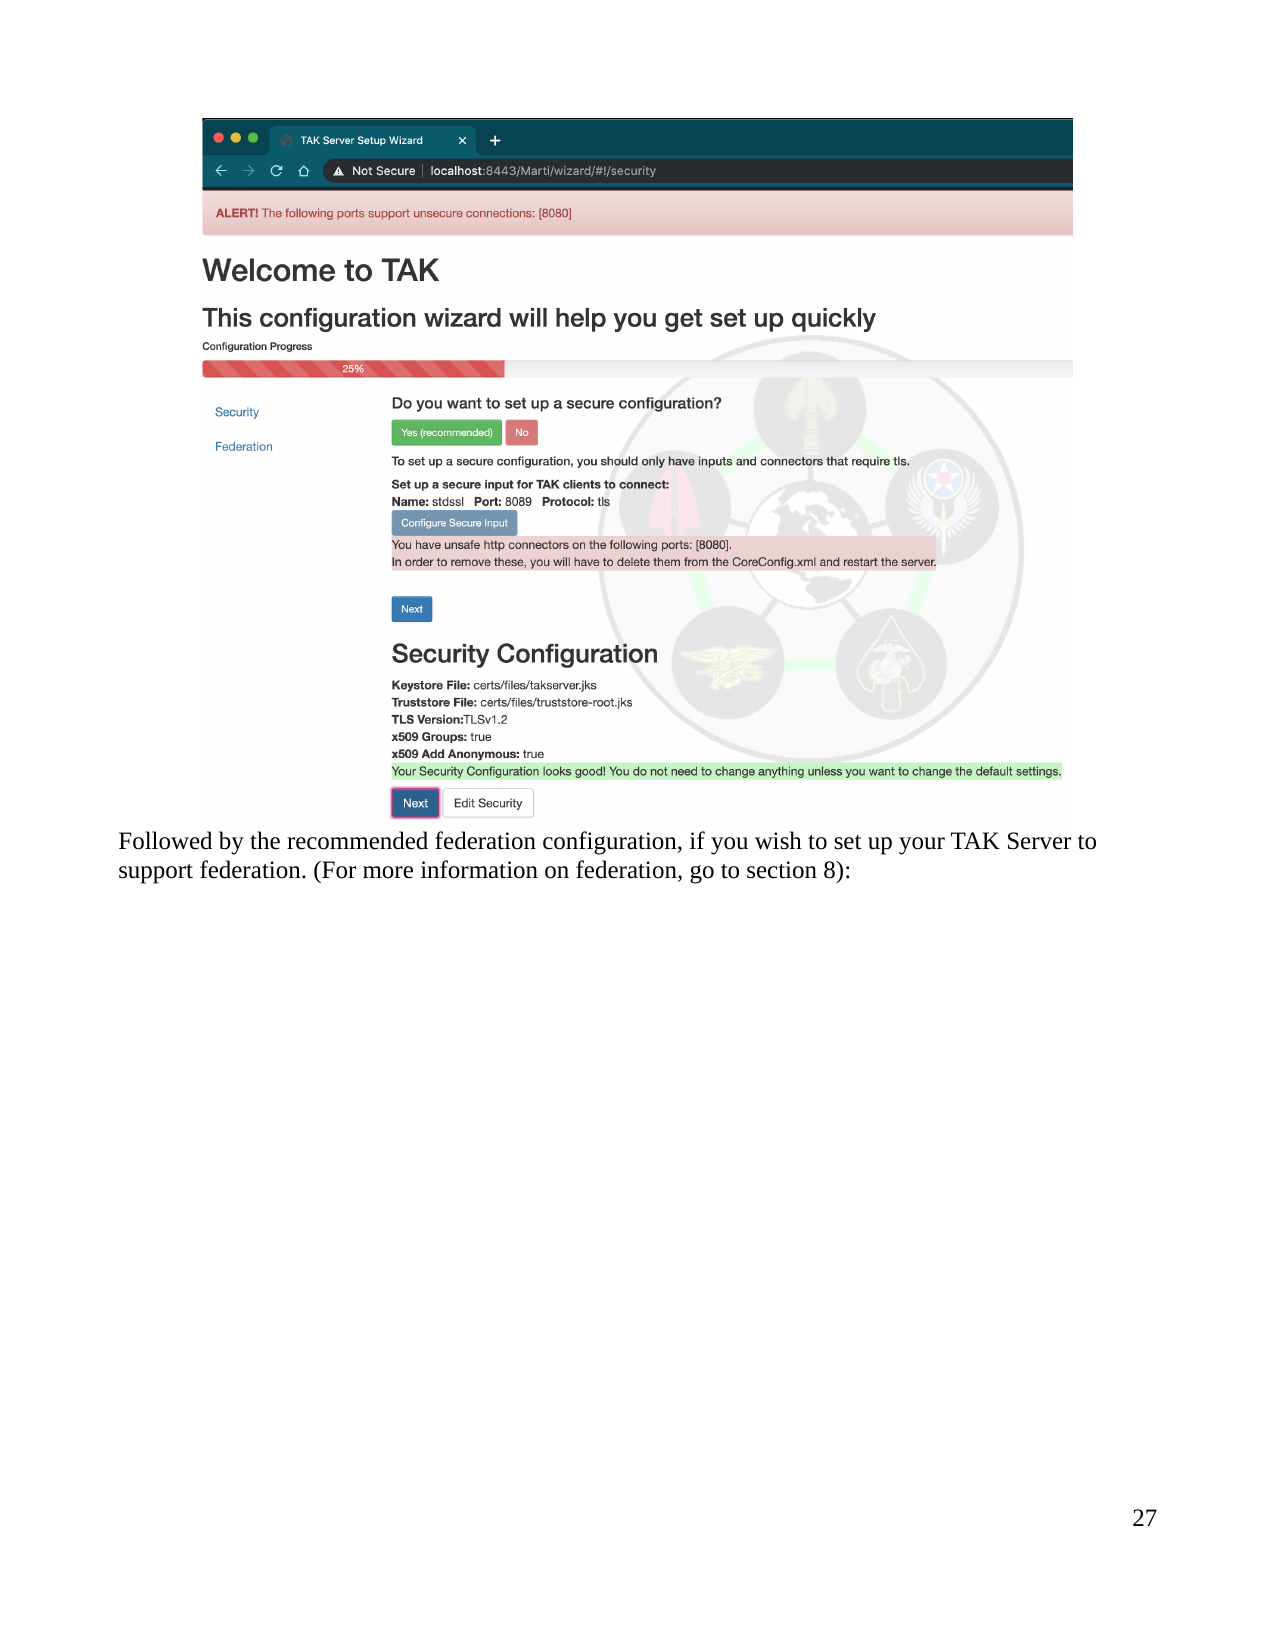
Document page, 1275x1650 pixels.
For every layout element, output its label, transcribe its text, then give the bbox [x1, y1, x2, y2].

picture [202, 118, 1073, 826]
text Followed by the recommended federation configuration, if you wish to set up your TAK Server to support federation. (For more information on federation, go to section 8): [118, 826, 1098, 883]
